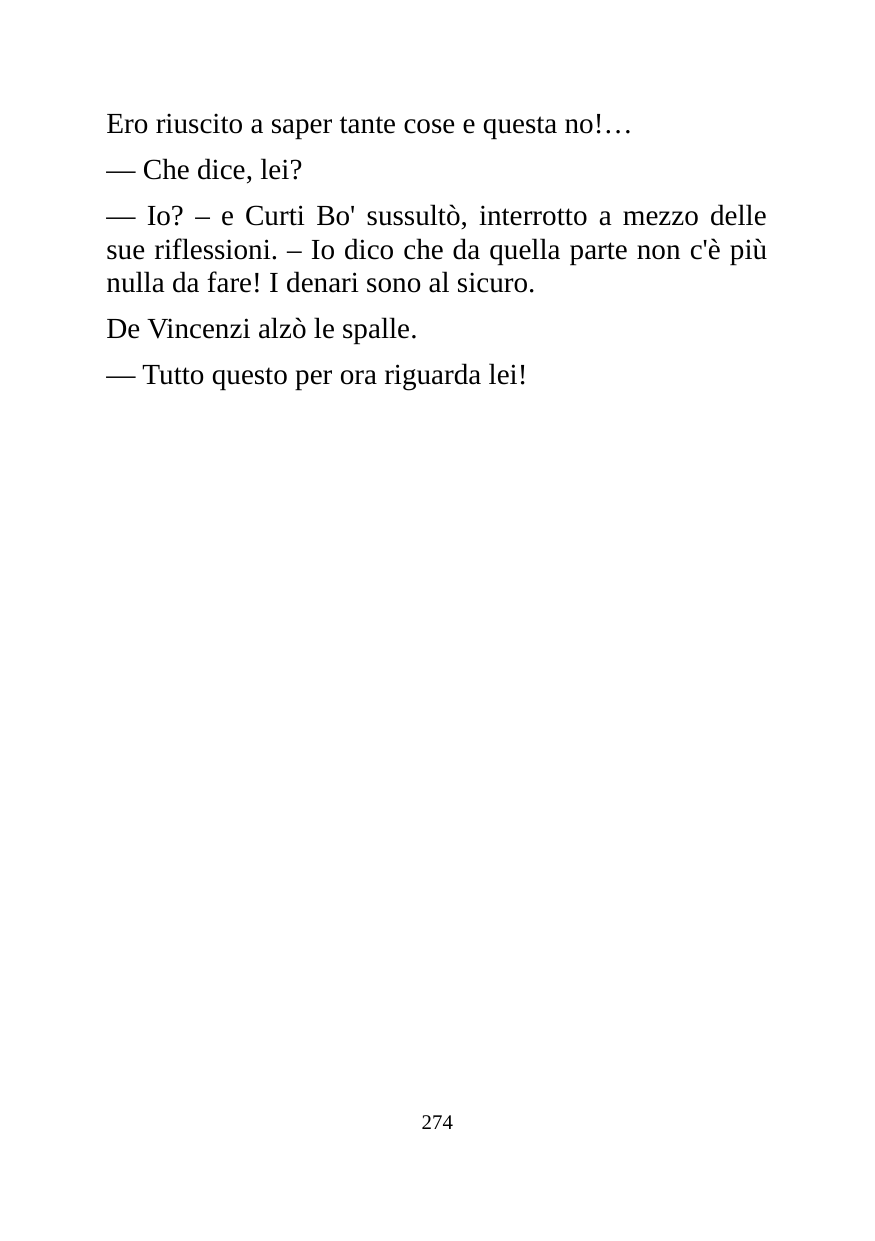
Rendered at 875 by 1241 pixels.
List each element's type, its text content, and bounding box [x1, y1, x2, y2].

text — Che dice, lei? [106, 152, 768, 186]
text Ero riuscito a saper tante cose e questa no!… [106, 106, 768, 140]
text — Tutto questo per ora riguarda lei! [106, 357, 768, 391]
text — Io? – e Curti Bo' sussultò, interrotto a mezzo delle sue riflessioni. – Io dico che da quella parte non c'è più nulla da fare! I denari sono al sicuro. [106, 198, 768, 299]
text De Vincenzi alzò le spalle. [106, 311, 768, 345]
